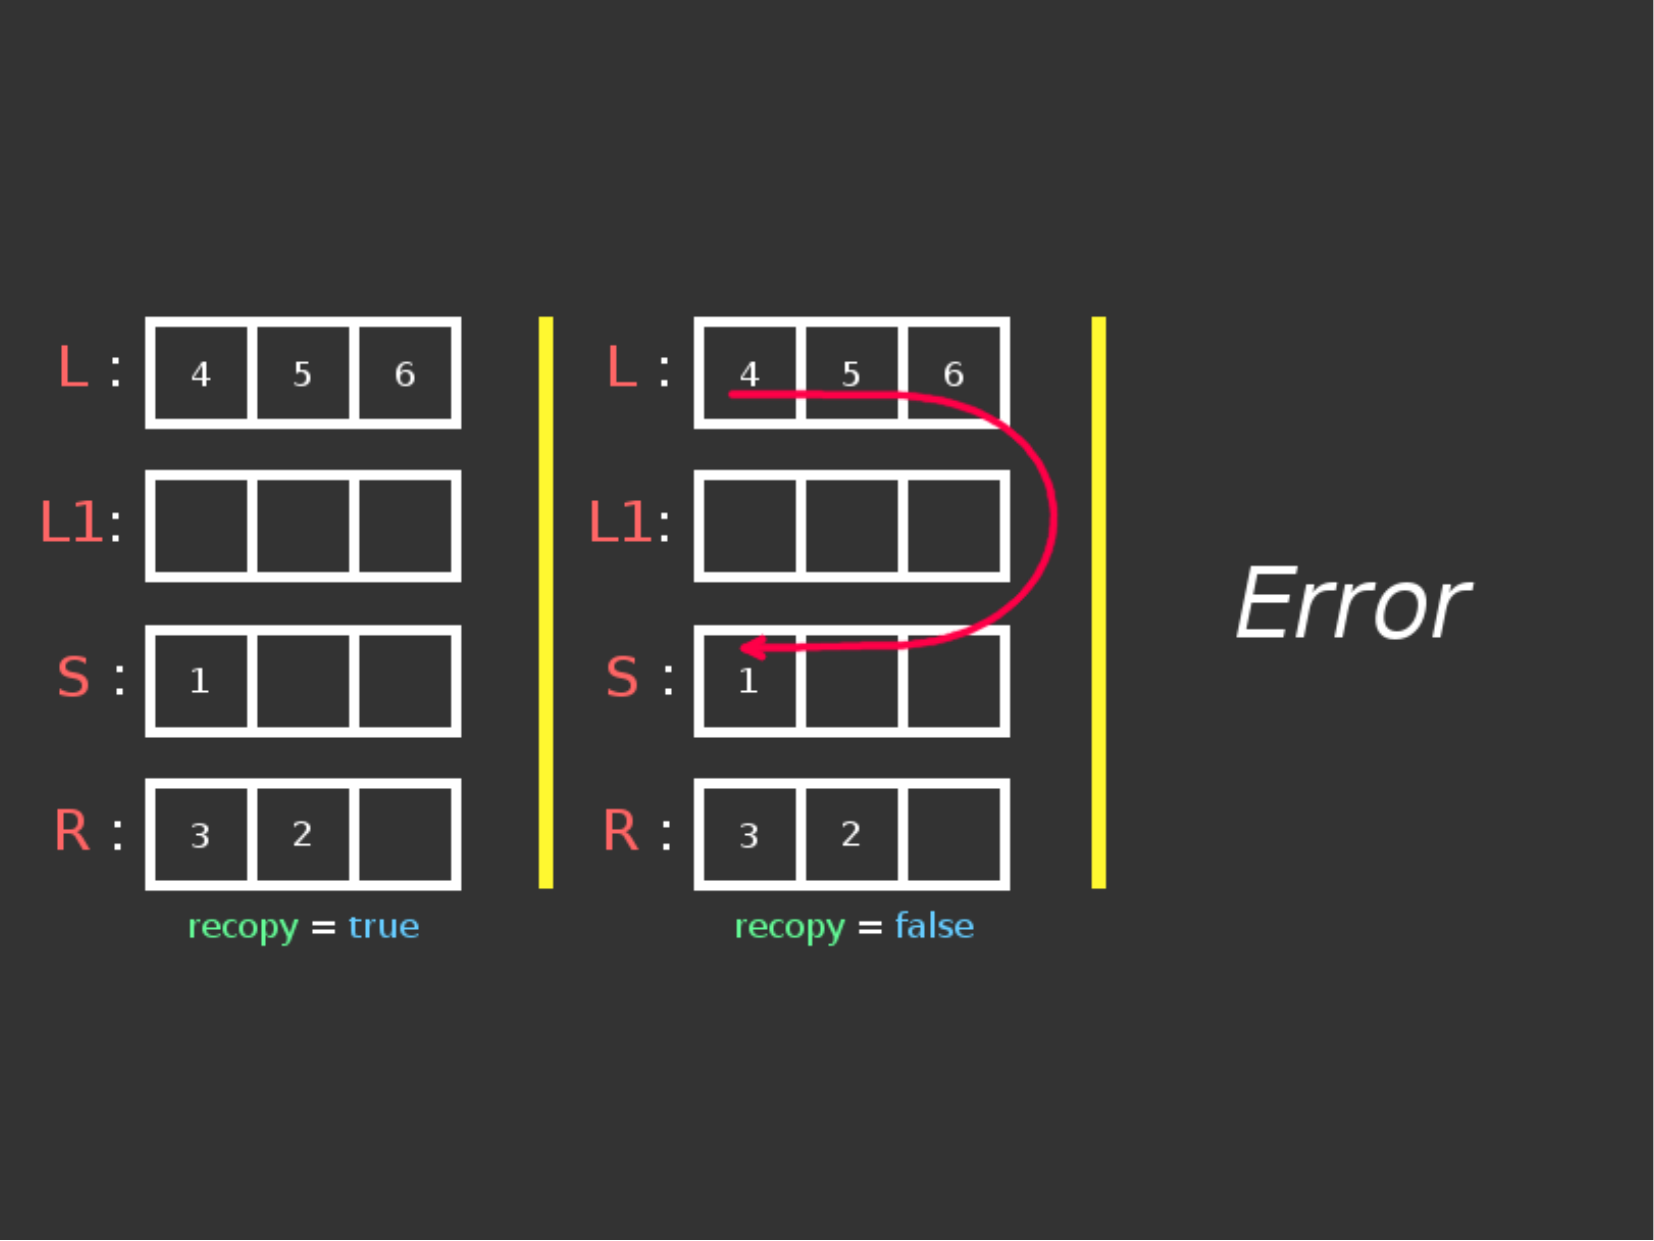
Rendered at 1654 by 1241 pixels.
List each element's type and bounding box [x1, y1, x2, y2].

picture [9, 209, 1641, 1026]
